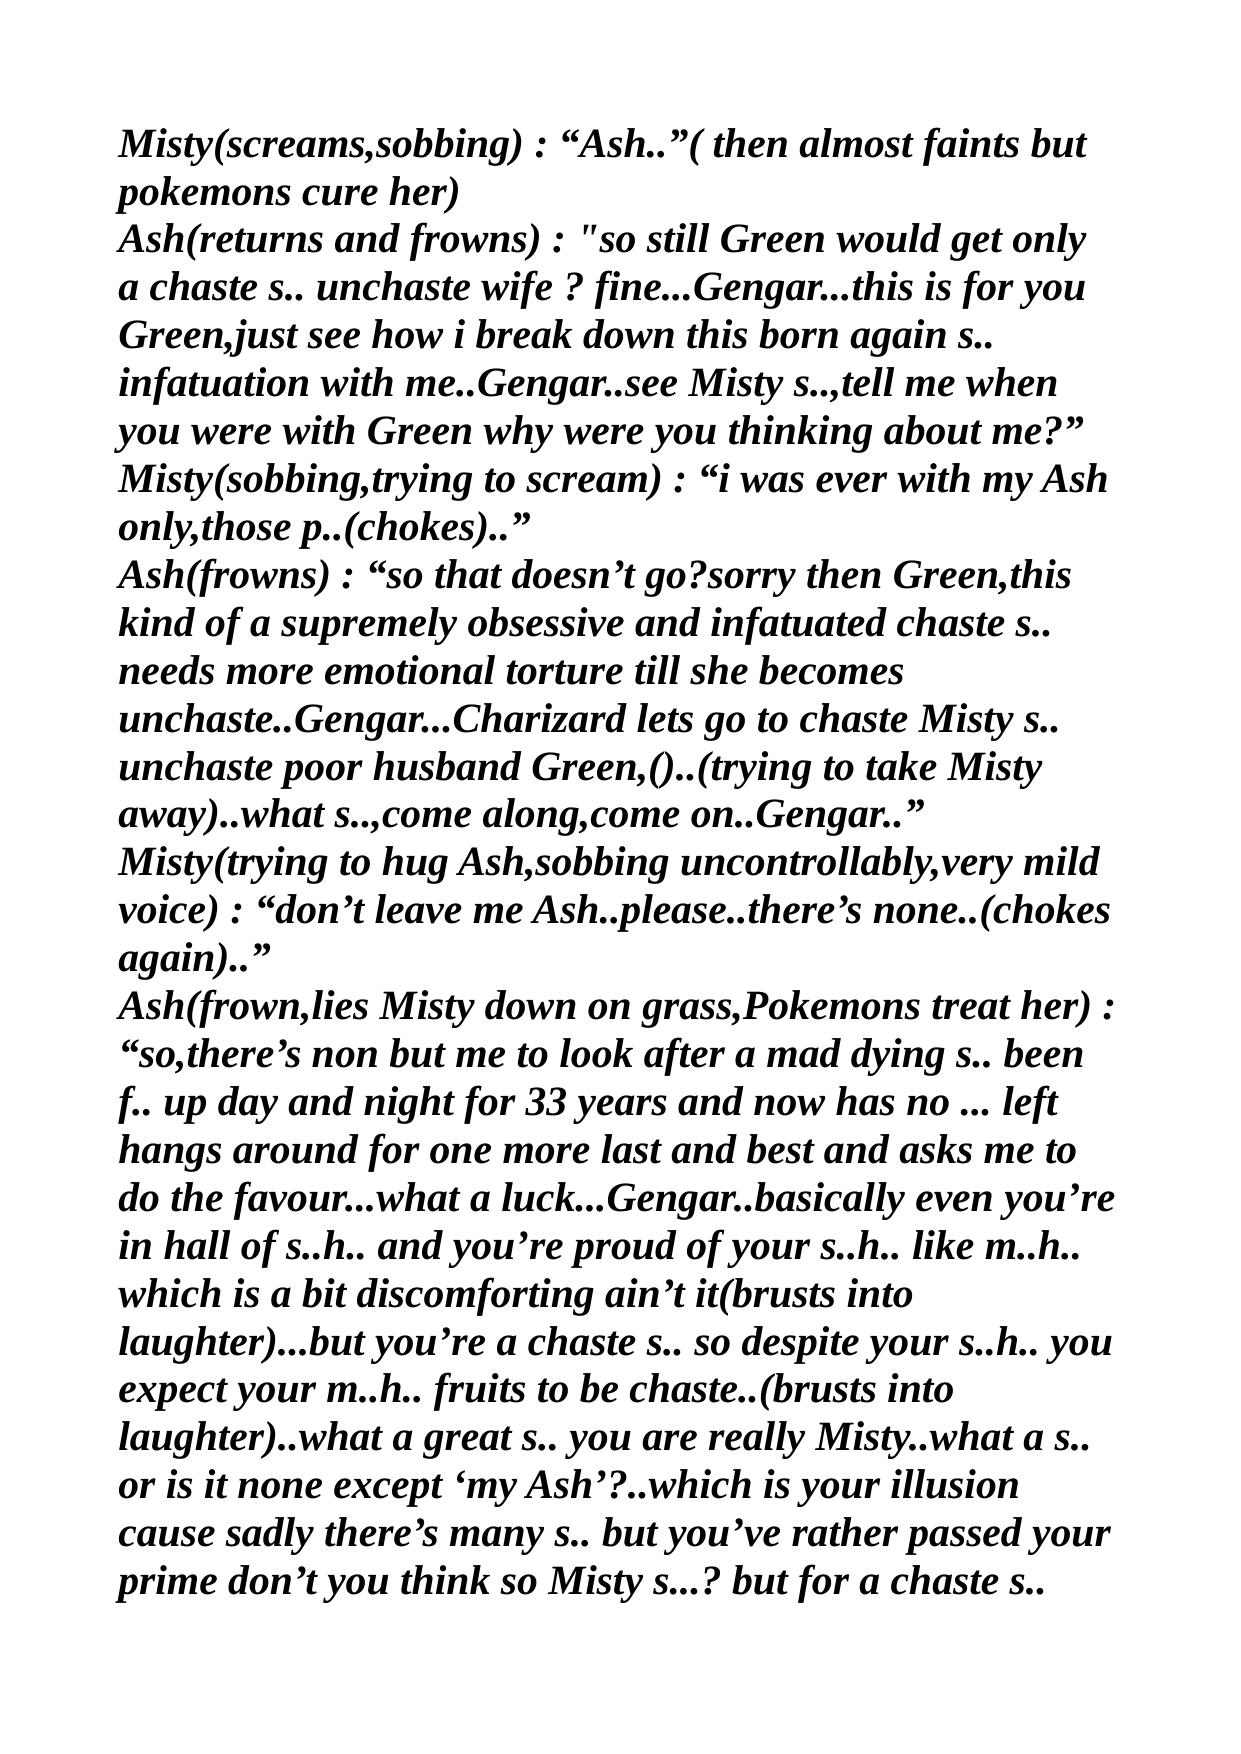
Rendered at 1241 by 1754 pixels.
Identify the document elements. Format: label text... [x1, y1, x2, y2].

text Ash(frowns) : “so that doesn’t go?sorry then Green,this kind of a supremely obsessive and infatuated chaste s.. needs more emotional torture till she becomes unchaste..Gengar...Charizard lets go to chaste Misty s.. unchaste poor husband Green,()..(trying to take Misty away)..what s..,come along,come on..Gengar..” [118, 549, 1122, 837]
text Misty(sobbing,trying to scream) : “i was ever with my Ash only,those p..(chokes)..” [118, 453, 1122, 549]
text Misty(screams,sobbing) : “Ash..”( then almost faints but pokemons cure her) [118, 118, 1122, 214]
text Ash(returns and frowns) : "so still Green would get only a chaste s.. unchaste wife ? fine...Gengar...this is for you Green,just see how i break down this born again s.. infatuation with me..Gengar..see Misty s..,tell me when you were with Green why were you thinking about me?” [118, 214, 1122, 453]
text Misty(trying to hug Ash,sobbing uncontrollably,very mild voice) : “don’t leave me Ash..please..there’s none..(chokes again)..” [118, 837, 1122, 981]
text Ash(frown,lies Misty down on grass,Pokemons treat her) : “so,there’s non but me to look after a mad dying s.. been f.. up day and night for 33 years and now has no ... left hangs around for one more last and best and asks me to do the favour...what a luck...Gengar..basically even you’re in hall of s..h.. and you’re proud of your s..h.. like m..h.. which is a bit discomforting ain’t it(brusts into laughter)...but you’re a chaste s.. so despite your s..h.. you expect your m..h.. fruits to be chaste..(brusts into laughter)..what a great s.. you are really Misty..what a s.. or is it none except ‘my Ash’?..which is your illusion cause sadly there’s many s.. but you’ve rather passed your prime don’t you think so Misty s...? but for a chaste s.. [118, 981, 1122, 1603]
